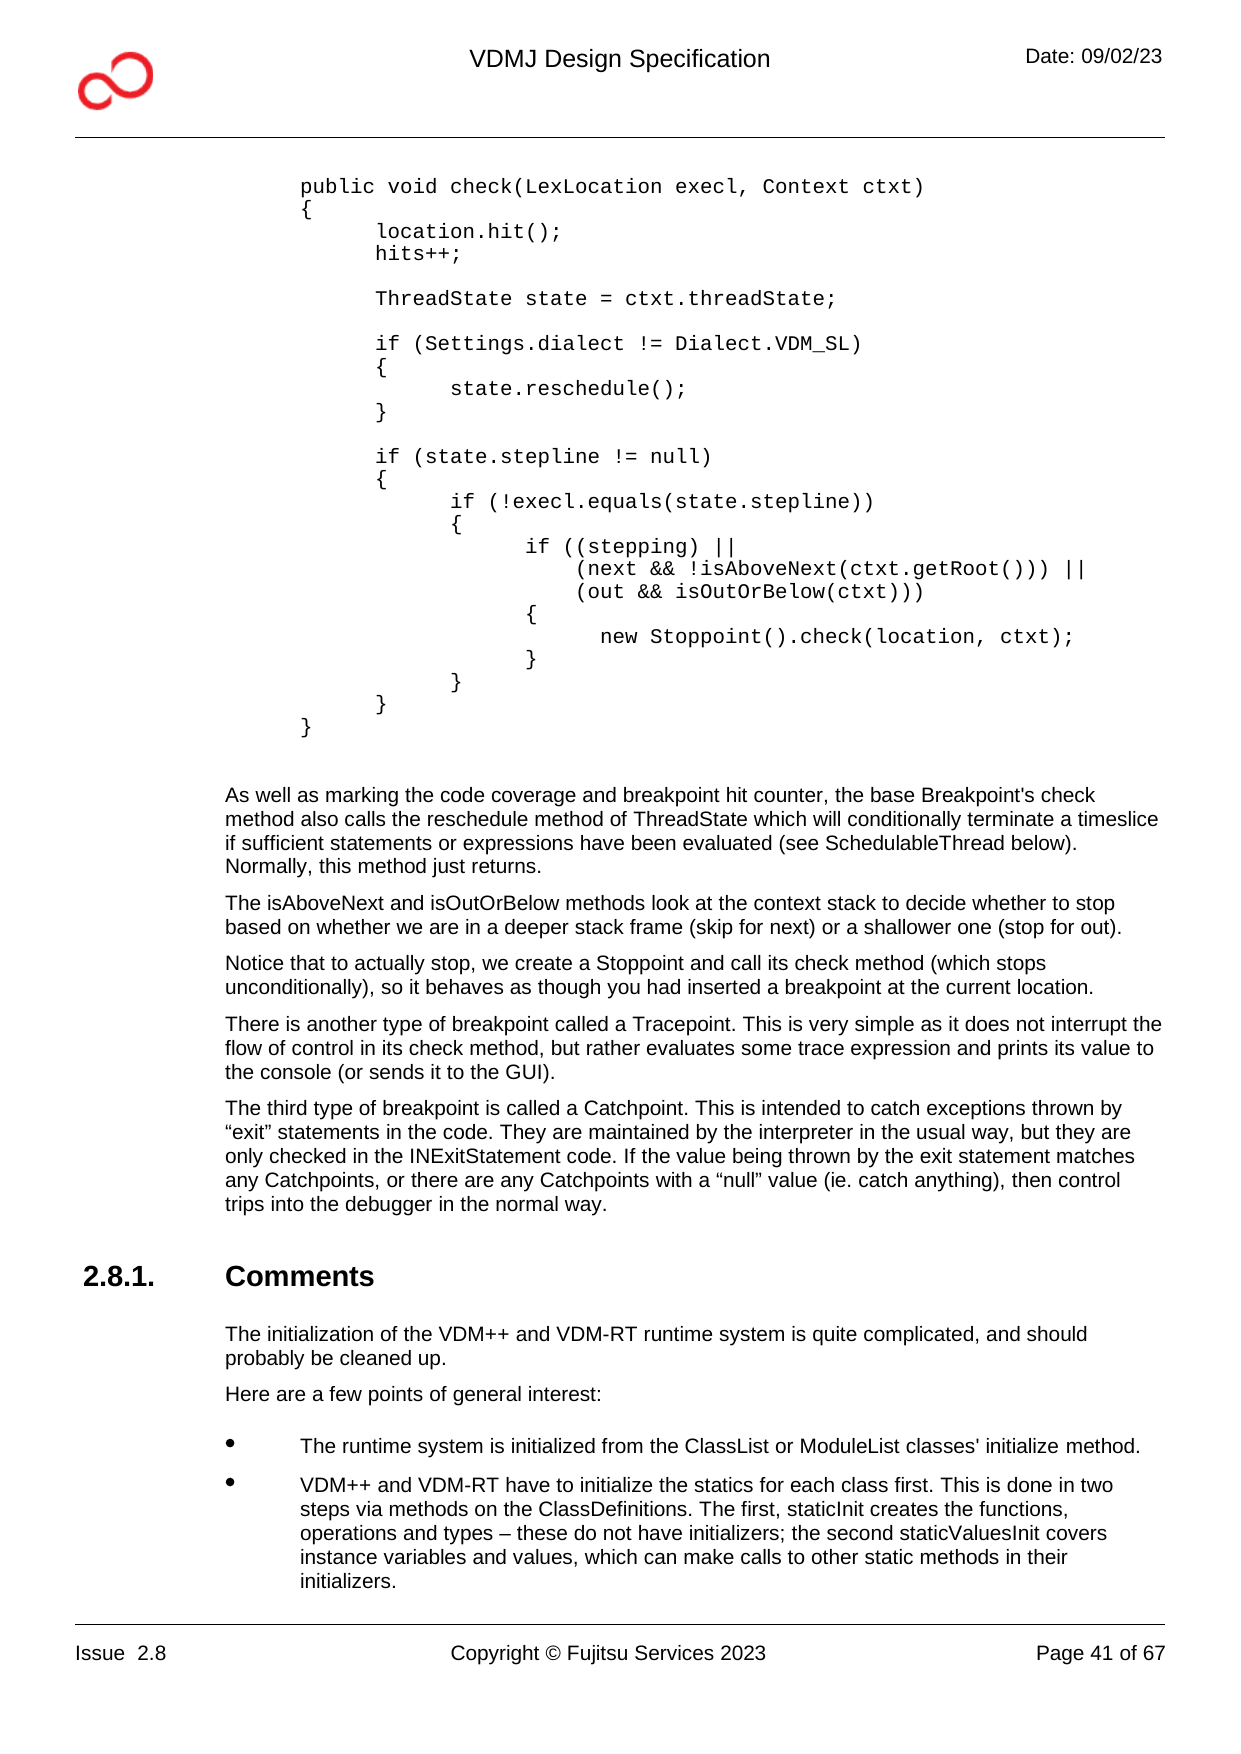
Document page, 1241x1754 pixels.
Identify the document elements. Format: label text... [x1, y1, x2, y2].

text hits++; [225, 243, 1165, 265]
text state.reschedule(); [225, 378, 1165, 400]
text { [225, 468, 1165, 490]
text As well as marking the code coverage and breakpoint hit counter, the base Breakpoint's check method also calls the reschedule method of ThreadState which will conditionally terminate a timeslice if sufficient statements or expressions have been evaluated (see SchedulableThread below). Normally, this method just returns. [225, 783, 1165, 879]
text { [225, 198, 1165, 220]
subtitle Comments [75, 1259, 1165, 1292]
text } [225, 648, 1165, 670]
text (next && !isAboveNext(ctxt.getRoot())) || [225, 558, 1165, 580]
text { [225, 355, 1165, 378]
text The isAboveNext and isOutOrBelow methods look at the context stack to decide whether to stop based on whether we are in a deeper stack frame (skip for next) or a shallower one (stop for out). [225, 891, 1165, 939]
text There is another type of breakpoint called a Tracepoint. This is very simple as it does not interrupt the flow of control in its check method, but rather evaluates some trace expression and prints its value to the console (or sends it to the GUI). [225, 1012, 1165, 1084]
text { [225, 513, 1165, 535]
text if (!execl.equals(state.stepline)) [225, 490, 1165, 513]
text Here are a few points of general interest: [225, 1383, 1165, 1407]
text if ((stepping) || [225, 535, 1165, 558]
text The initialization of the VDM++ and VDM-RT runtime system is quite complicated, and should probably be cleaned up. [225, 1322, 1165, 1370]
text location.hit(); [225, 220, 1165, 243]
text { [225, 603, 1165, 625]
text } [225, 670, 1165, 693]
picture [78, 44, 153, 120]
text public void check(LexLocation execl, Context ctxt) [225, 175, 1165, 198]
text ThreadState state = ctxt.threadState; [225, 288, 1165, 310]
list The runtime system is initialized from the ClassList or ModuleList classes' initialize method. [225, 1434, 1165, 1458]
text Notice that to actually stop, we create a Stoppoint and call its check method (which stops unconditionally), so it behaves as though you had inserted a breakpoint at the current location. [225, 952, 1165, 999]
text } [225, 715, 1165, 738]
list VDM++ and VDM-RT have to initialize the statics for each class first. This is done in two steps via methods on the ClassDefinitions. The first, staticInit creates the functions, operations and types – these do not have initializers; the second staticValuesInit covers instance variables and values, which can make calls to other static methods in their initializers. [225, 1473, 1165, 1593]
text if (Settings.dialect != Dialect.VDM_SL) [225, 333, 1165, 355]
text } [225, 693, 1165, 715]
text The third type of breakpoint is called a Catchpoint. This is intended to catch exceptions thrown by “exit” statements in the code. They are maintained by the interpreter in the usual way, but they are only checked in the INExitStatement code. If the value being thrown by the exit statement matches any Catchpoints, or there are any Catchpoints with a “null” value (ie. catch anything), then control trips into the debugger in the normal way. [225, 1096, 1165, 1216]
text (out && isOutOrBelow(ctxt))) [225, 580, 1165, 603]
text new Stoppoint().check(location, ctxt); [225, 625, 1165, 648]
text if (state.stepline != null) [225, 445, 1165, 468]
text } [225, 400, 1165, 423]
